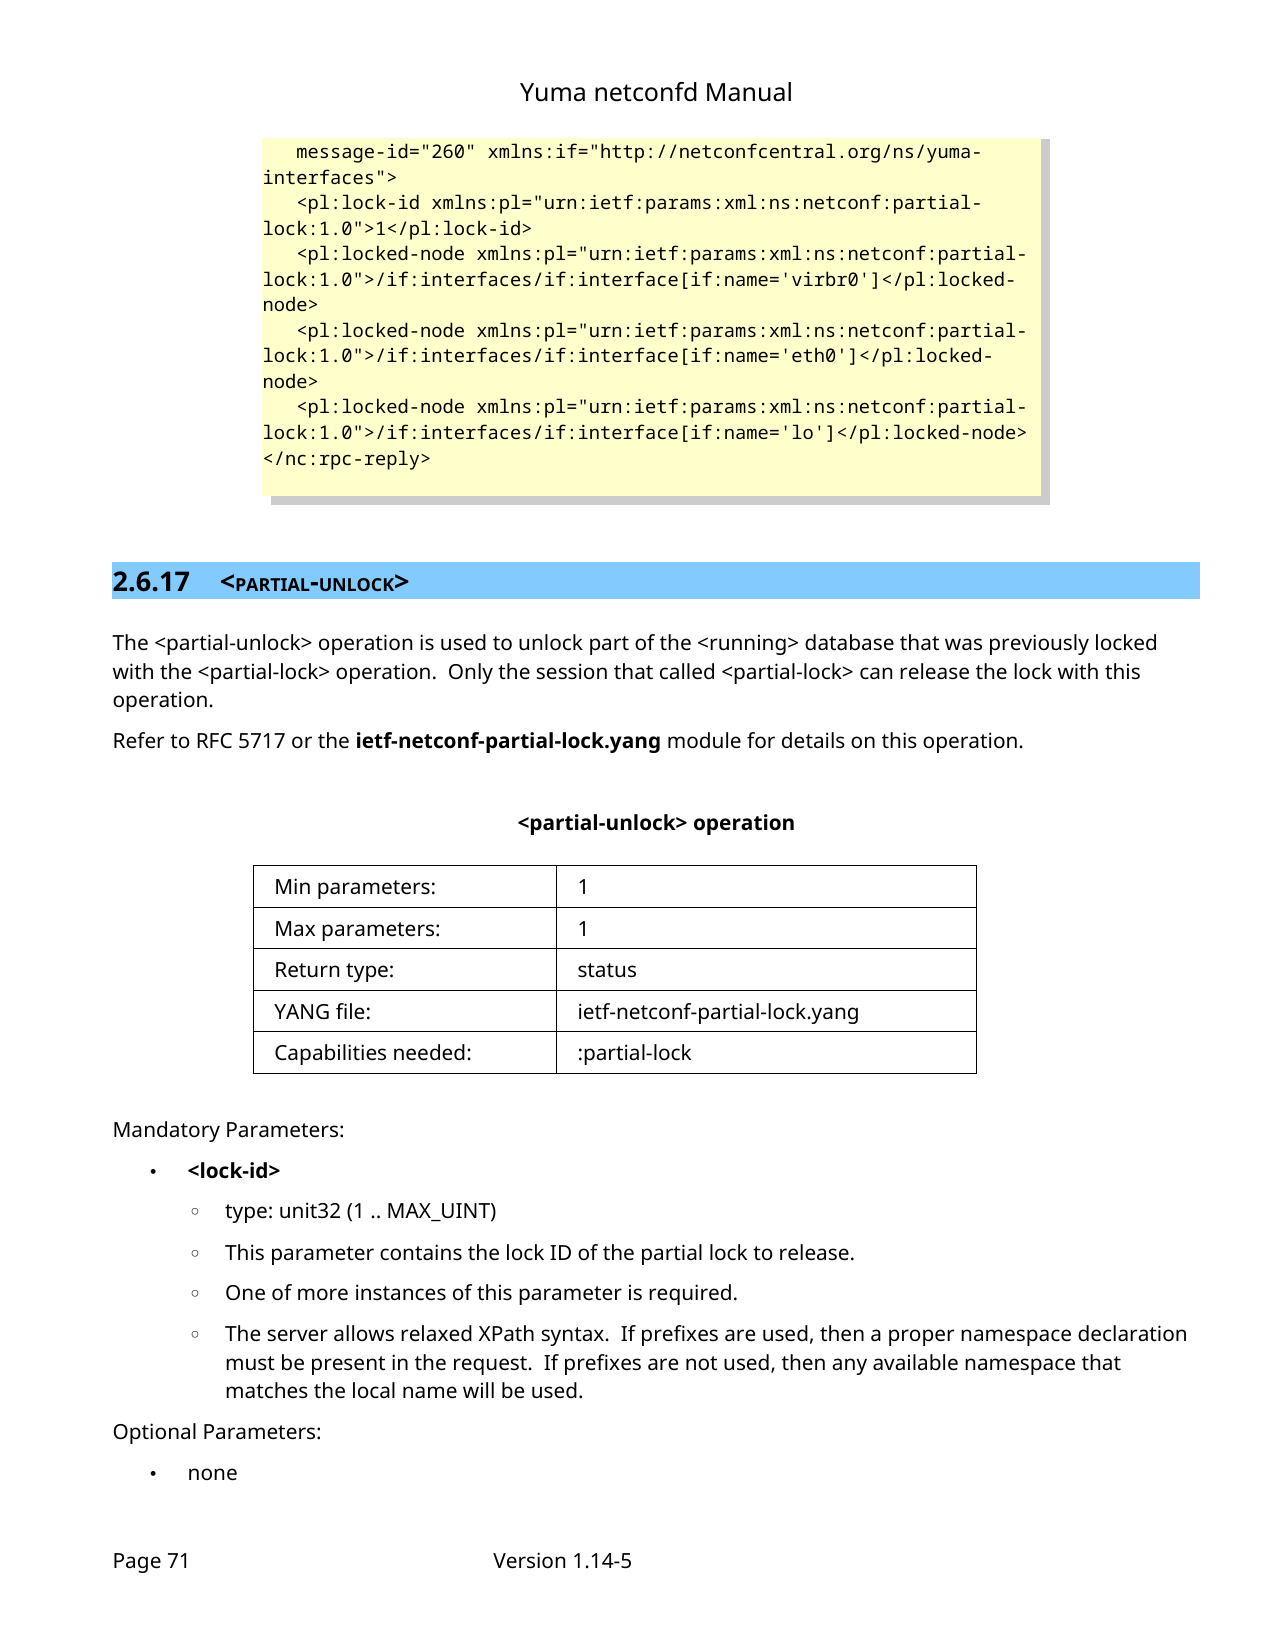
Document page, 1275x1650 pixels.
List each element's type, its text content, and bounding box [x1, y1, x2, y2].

table_header 1 [557, 866, 976, 907]
subtitle <partial-unlock> operation [127, 808, 1185, 837]
subtitle <partial-unlock> [112, 562, 1200, 599]
list none [150, 1458, 1200, 1487]
text </nc:rpc-reply> [262, 445, 1041, 470]
table_cell :partial-lock [557, 1032, 976, 1073]
table_cell YANG file: [254, 991, 556, 1031]
text Refer to RFC 5717 or the ietf-netconf-partial-lock.yang module for details on this operation. [112, 726, 1200, 755]
text <pl:locked-node xmlns:pl="urn:ietf:params:xml:ns:netconf:partial-lock:1.0">/if:interfaces/if:interface[if:name='virbr0']</pl:locked-node> [262, 241, 1041, 317]
table_cell status [557, 949, 976, 990]
table_cell Max parameters: [254, 908, 556, 948]
list <lock-id> [150, 1156, 1200, 1184]
text <pl:locked-node xmlns:pl="urn:ietf:params:xml:ns:netconf:partial-lock:1.0">/if:interfaces/if:interface[if:name='eth0']</pl:locked-node> [262, 317, 1041, 394]
text message-id="260" xmlns:if="http://netconfcentral.org/ns/yuma-interfaces"> [262, 138, 1041, 189]
text The <partial-unlock> operation is used to unlock part of the <running> database that was previously locked with the <partial-lock> operation. Only the session that called <partial-lock> can release the lock with this operation. [112, 628, 1200, 714]
list type: unit32 (1 .. MAX_UINT) [187, 1197, 1200, 1225]
table_cell Capabilities needed: [254, 1032, 556, 1073]
list One of more instances of this parameter is required. [187, 1278, 1200, 1307]
table_cell Return type: [254, 949, 556, 990]
table_cell 1 [557, 908, 976, 948]
table_cell ietf-netconf-partial-lock.yang [557, 991, 976, 1031]
text <pl:lock-id xmlns:pl="urn:ietf:params:xml:ns:netconf:partial-lock:1.0">1</pl:lock-id> [262, 189, 1041, 241]
table_header Min parameters: [254, 866, 556, 907]
text <pl:locked-node xmlns:pl="urn:ietf:params:xml:ns:netconf:partial-lock:1.0">/if:interfaces/if:interface[if:name='lo']</pl:locked-node> [262, 394, 1041, 445]
text Mandatory Parameters: [112, 1115, 1200, 1143]
list This parameter contains the lock ID of the partial lock to release. [187, 1238, 1200, 1266]
list The server allows relaxed XPath syntax. If prefixes are used, then a proper namespace declaration must be present in the request. If prefixes are not used, then any available namespace that matches the local name will be used. [187, 1319, 1200, 1405]
text Optional Parameters: [112, 1417, 1200, 1446]
